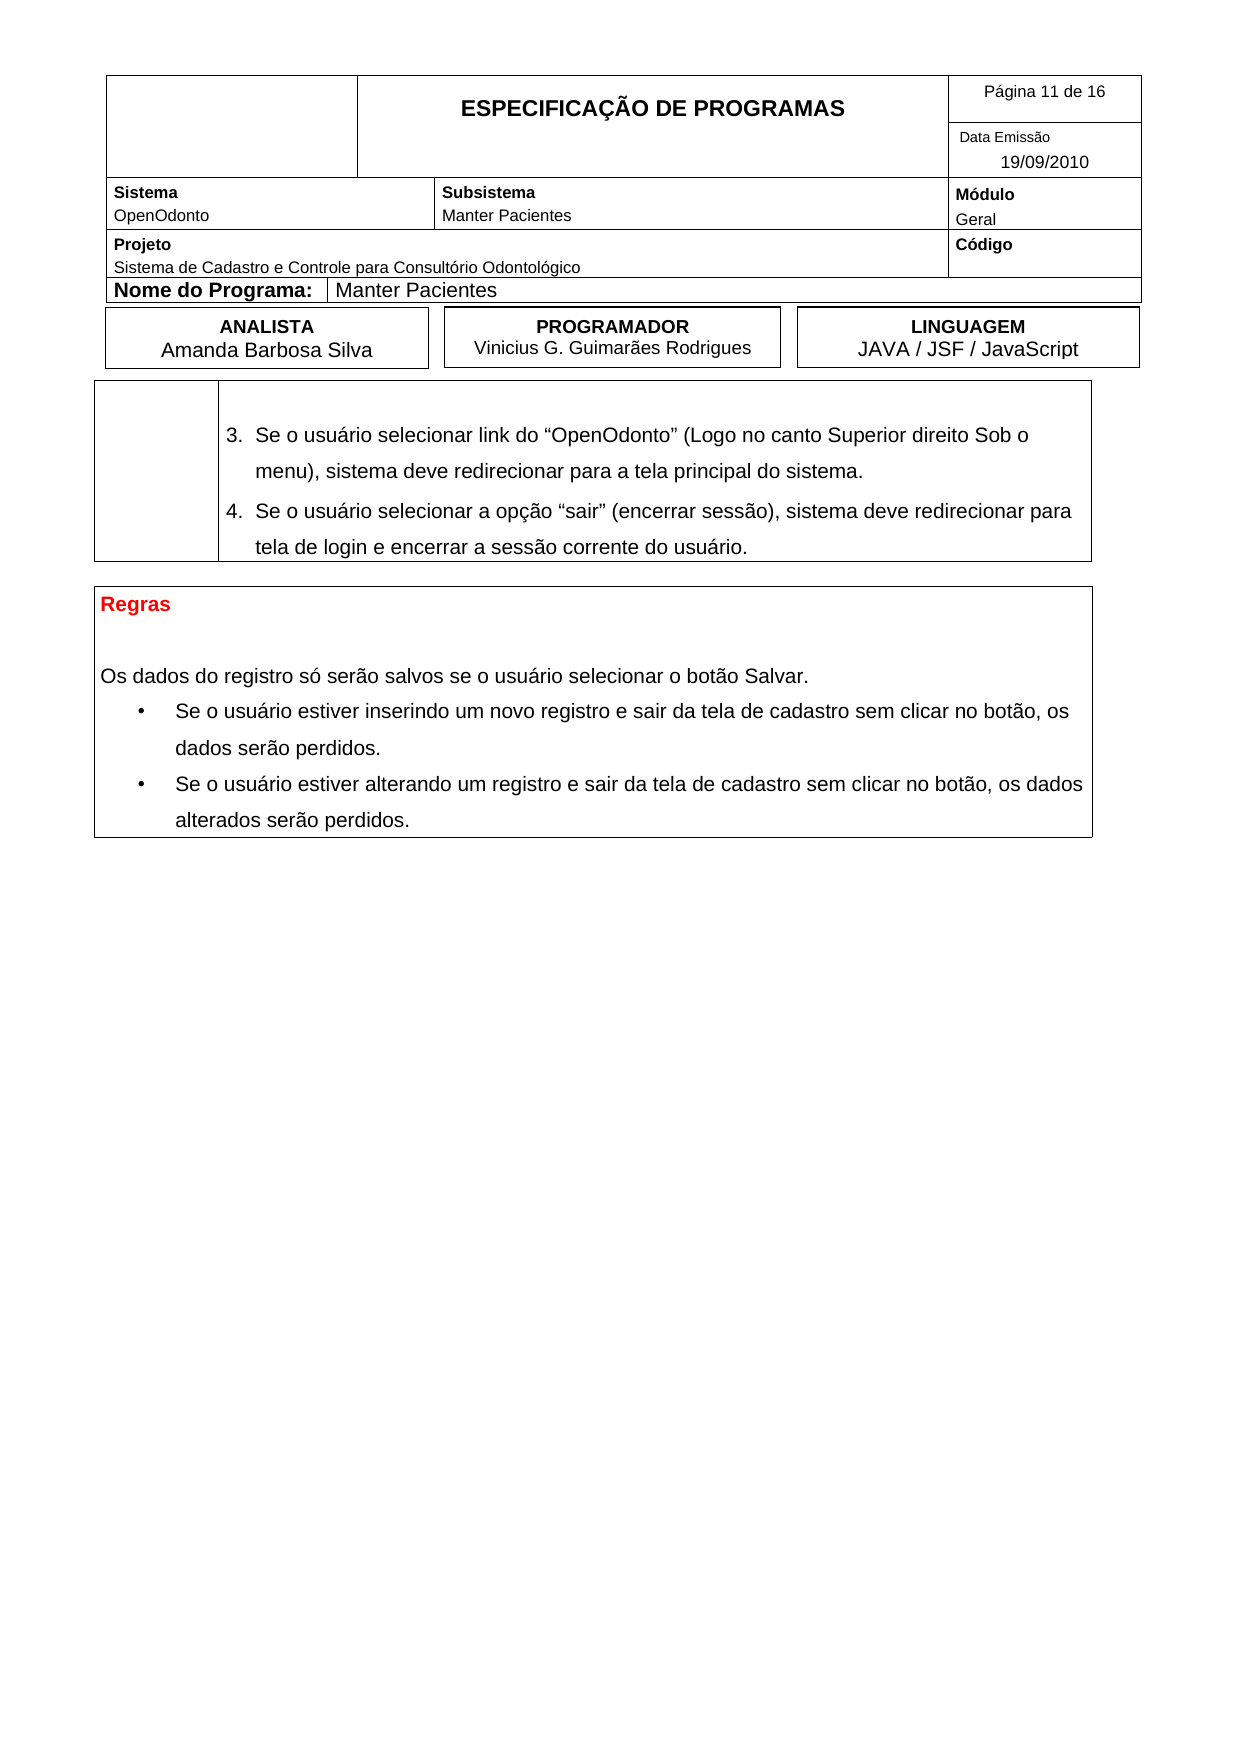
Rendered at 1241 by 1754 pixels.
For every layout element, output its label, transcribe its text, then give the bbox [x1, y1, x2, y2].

table_header [95, 381, 218, 561]
table_header Regras Os dados do registro só serão salvos se o usuário selecionar o botão Salvar. Se o usuário estiver inserindo um novo registro e sair da tela de cadastro sem clicar no botão, os dados serão perdidos. Se o usuário estiver alterando um registro e sair da tela de cadastro sem clicar no botão, os dados alterados serão perdidos. [95, 587, 1092, 837]
